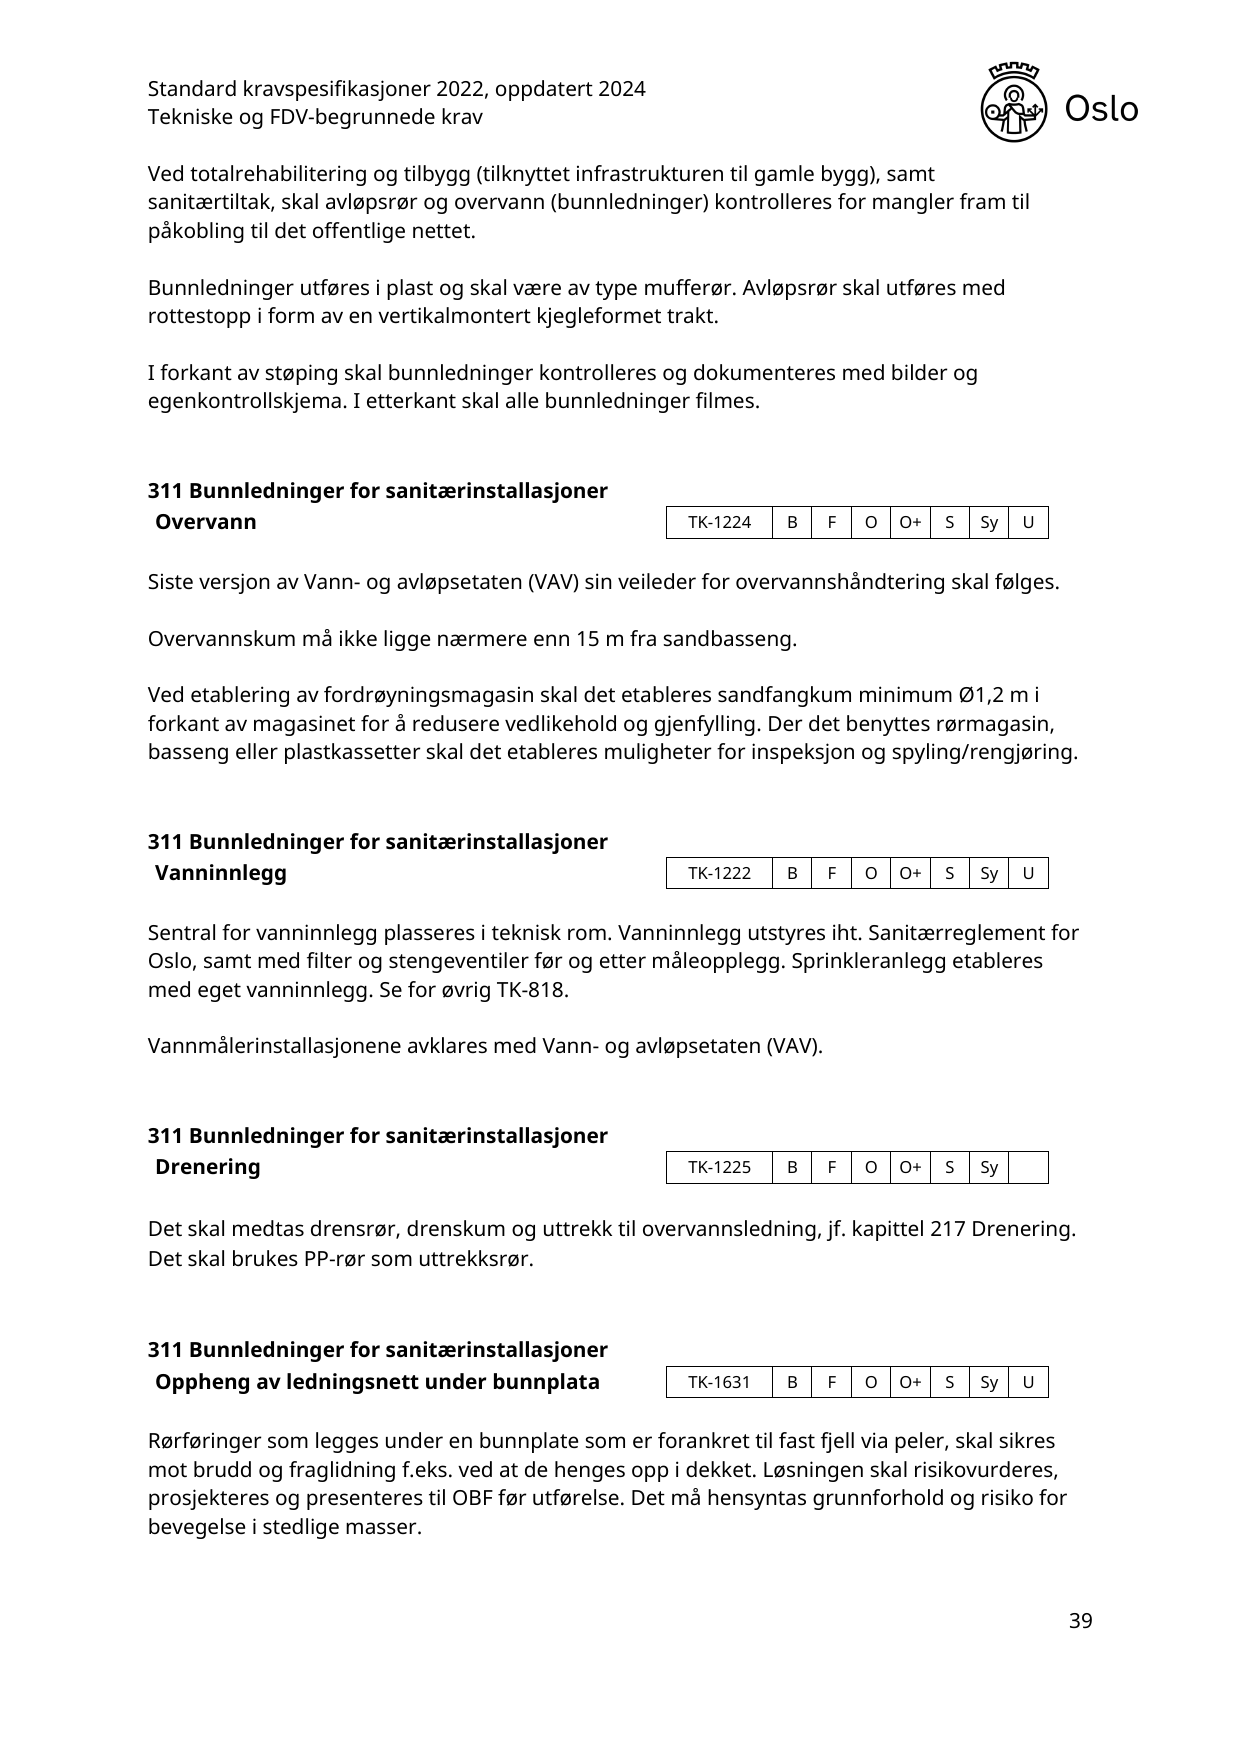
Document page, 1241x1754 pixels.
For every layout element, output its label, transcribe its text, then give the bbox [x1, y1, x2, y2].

table_header U [1009, 507, 1048, 537]
table_header U [1009, 1367, 1048, 1397]
table_header O+ [891, 507, 930, 537]
table_header U [1009, 858, 1048, 888]
table_header F [812, 1152, 851, 1182]
text Sentral for vanninnlegg plasseres i teknisk rom. Vanninnlegg utstyres iht. Sanitærreglement for Oslo, samt med filter og stengeventiler før og etter måleopplegg. Sprinkleranlegg etableres med eget vanninnlegg. Se for øvrig TK-818. [148, 918, 1093, 1003]
table_header Sy [970, 858, 1008, 888]
table_header S [931, 858, 969, 888]
table_header O [852, 507, 890, 537]
text 311 Bunnledninger for sanitærinstallasjoner [148, 827, 1093, 855]
table_header O [852, 1367, 890, 1397]
text I forkant av støping skal bunnledninger kontrolleres og dokumenteres med bilder og egenkontrollskjema. I etterkant skal alle bunnledninger filmes. [148, 358, 1093, 415]
text Det skal medtas drensrør, drenskum og uttrekk til overvannsledning, jf. kapittel 217 Drenering. Det skal brukes PP-rør som uttrekksrør. [148, 1214, 1093, 1273]
table_header B [773, 858, 811, 888]
table_header O+ [891, 1367, 930, 1397]
table_header TK-1224 [667, 507, 772, 537]
table_header F [812, 858, 851, 888]
table_header B [773, 1152, 811, 1182]
table_header F [812, 507, 851, 537]
text Siste versjon av Vann- og avløpsetaten (VAV) sin veileder for overvannshåndtering skal følges. [148, 567, 1093, 595]
table_header F [812, 1367, 851, 1397]
table_header Vanninnlegg [148, 857, 666, 888]
table_header S [931, 507, 969, 537]
text Ved etablering av fordrøyningsmagasin skal det etableres sandfangkum minimum Ø1,2 m i forkant av magasinet for å redusere vedlikehold og gjenfylling. Der det benyttes rørmagasin, basseng eller plastkassetter skal det etableres muligheter for inspeksjon og spyling/rengjøring. [148, 681, 1093, 766]
table_header TK-1631 [667, 1367, 772, 1397]
text 311 Bunnledninger for sanitærinstallasjoner [148, 476, 1093, 504]
text 311 Bunnledninger for sanitærinstallasjoner [148, 1336, 1093, 1364]
table_header B [773, 1367, 811, 1397]
table_header B [773, 507, 811, 537]
table_header [1009, 1152, 1048, 1182]
table_header O [852, 858, 890, 888]
table_header O+ [891, 858, 930, 888]
text Overvannskum må ikke ligge nærmere enn 15 m fra sandbasseng. [148, 624, 1093, 652]
table_header S [931, 1367, 969, 1397]
text Bunnledninger utføres i plast og skal være av type mufferør. Avløpsrør skal utføres med rottestopp i form av en vertikalmontert kjegleformet trakt. [148, 273, 1093, 330]
table_header TK-1225 [667, 1152, 772, 1182]
table_header Drenering [148, 1151, 666, 1182]
text Vannmålerinstallasjonene avklares med Vann- og avløpsetaten (VAV). [148, 1032, 1093, 1060]
table_header O [852, 1152, 890, 1182]
table_header Overvann [148, 506, 666, 537]
text Rørføringer som legges under en bunnplate som er forankret til fast fjell via peler, skal sikres mot brudd og fraglidning f.eks. ved at de henges opp i dekket. Løsningen skal risikovurderes, prosjekteres og presenteres til OBF før utførelse. Det må hensyntas grunnforhold og risiko for bevegelse i stedlige masser. [148, 1427, 1093, 1540]
table_header S [931, 1152, 969, 1182]
table_header Sy [970, 1152, 1008, 1182]
table_header TK-1222 [667, 858, 772, 888]
table_header Sy [970, 507, 1008, 537]
table_header Oppheng av ledningsnett under bunnplata [148, 1366, 666, 1397]
table_header O+ [891, 1152, 930, 1182]
text Ved totalrehabilitering og tilbygg (tilknyttet infrastrukturen til gamle bygg), samt sanitærtiltak, skal avløpsrør og overvann (bunnledninger) kontrolleres for mangler fram til påkobling til det offentlige nettet. [148, 159, 1093, 244]
table_header Sy [970, 1367, 1008, 1397]
text 311 Bunnledninger for sanitærinstallasjoner [148, 1121, 1093, 1149]
